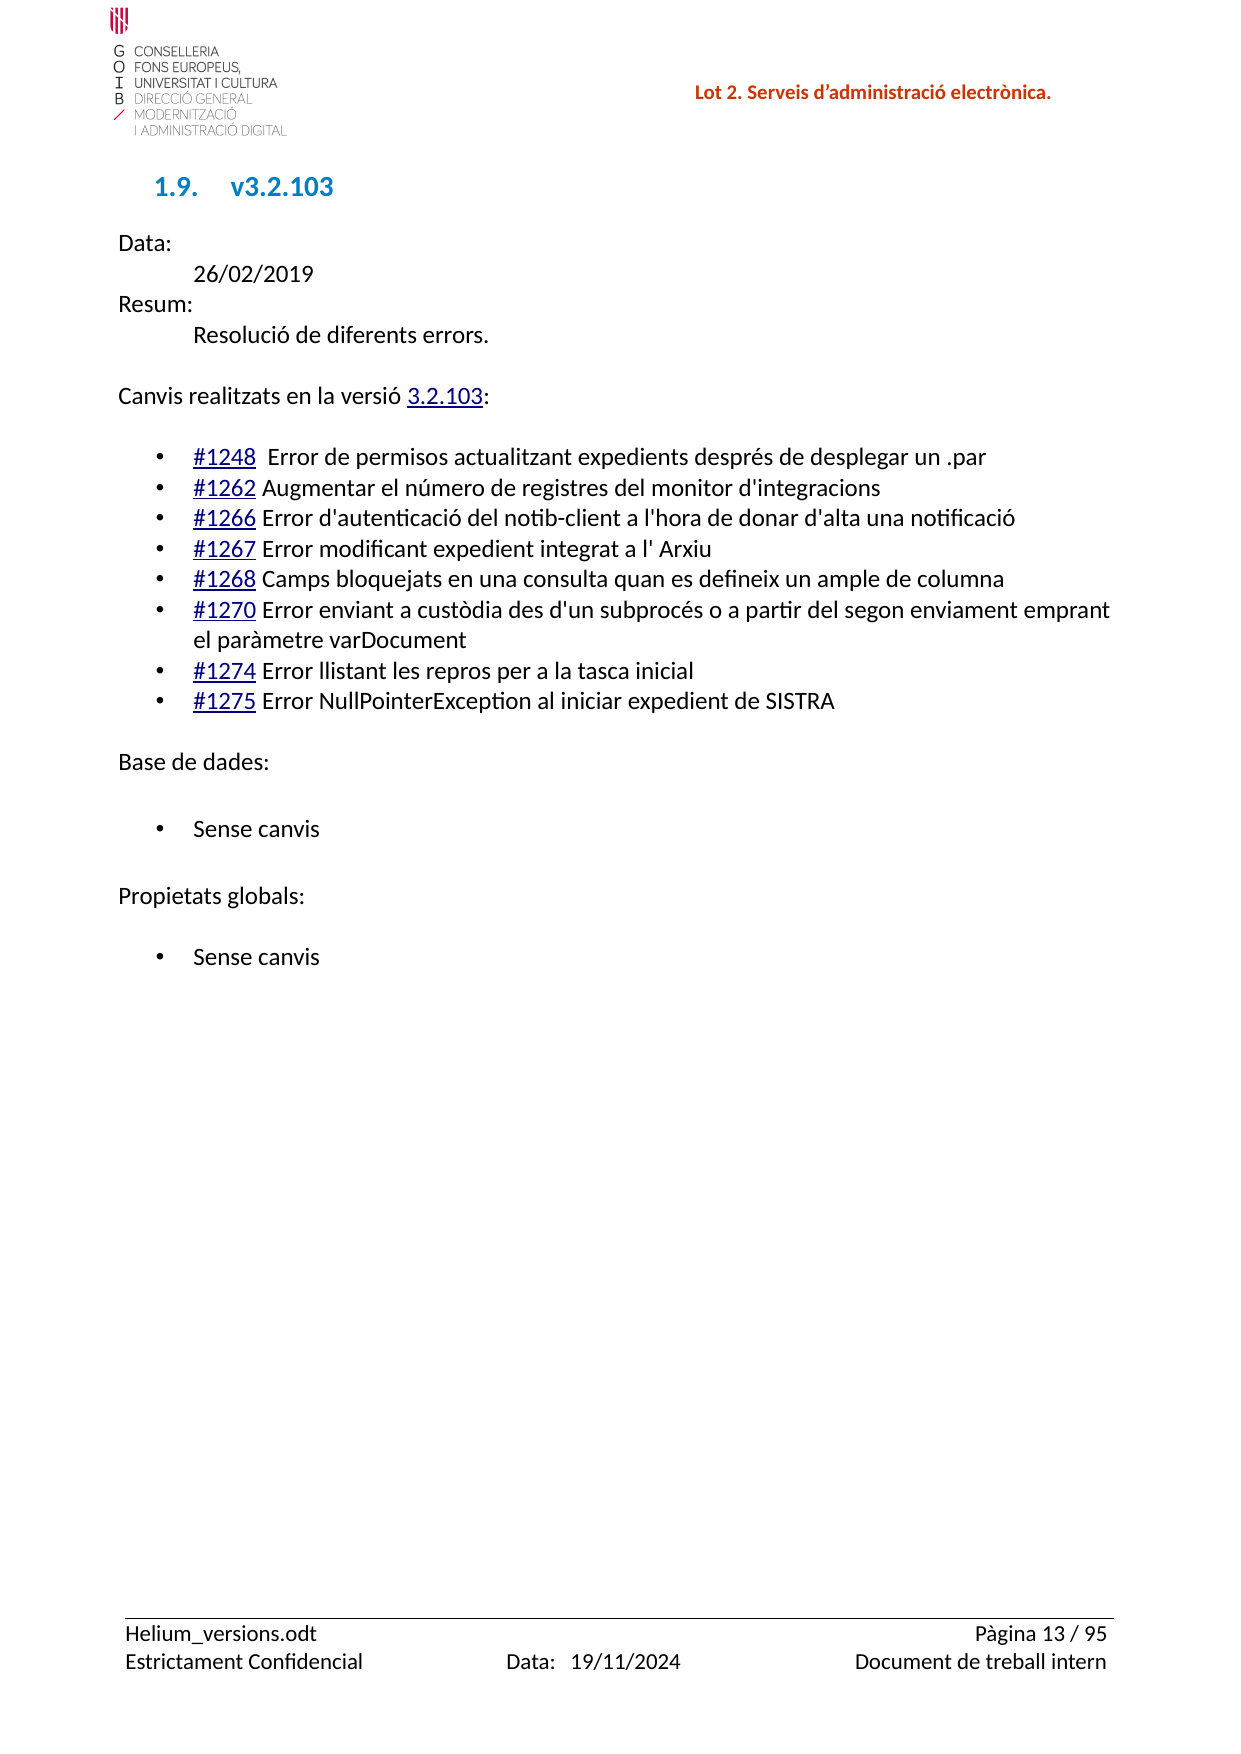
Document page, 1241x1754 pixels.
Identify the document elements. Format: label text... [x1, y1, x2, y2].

text Propietats globals: [118, 880, 1122, 911]
list Sense canvis [156, 813, 1122, 844]
text Resolució de diferents errors. [118, 319, 1122, 350]
text Base de dades: [118, 746, 1122, 777]
list #1262 Augmentar el número de registres del monitor d'integracions [156, 472, 1122, 502]
list #1268 Camps bloquejats en una consulta quan es defineix un ample de columna [156, 563, 1122, 594]
list #1275 Error NullPointerException al iniciar expedient de SISTRA [156, 685, 1122, 716]
list #1266 Error d'autenticació del notib-client a l'hora de donar d'alta una notificació [156, 502, 1122, 533]
text 26/02/2019 [118, 258, 1122, 289]
text Canvis realitzats en la versió 3.2.103: [118, 380, 1122, 411]
subtitle v3.2.103 [153, 168, 1122, 204]
text Resum: [118, 289, 1122, 319]
list #1274 Error llistant les repros per a la tasca inicial [156, 655, 1122, 685]
text Data: [118, 228, 1122, 258]
picture [100, 0, 297, 144]
list Sense canvis [156, 941, 1122, 972]
list #1267 Error modificant expedient integrat a l' Arxiu [156, 533, 1122, 563]
list #1248 Error de permisos actualitzant expedients després de desplegar un .par [156, 441, 1122, 472]
list #1270 Error enviant a custòdia des d'un subprocés o a partir del segon enviament emprant el paràmetre varDocument [156, 594, 1122, 655]
